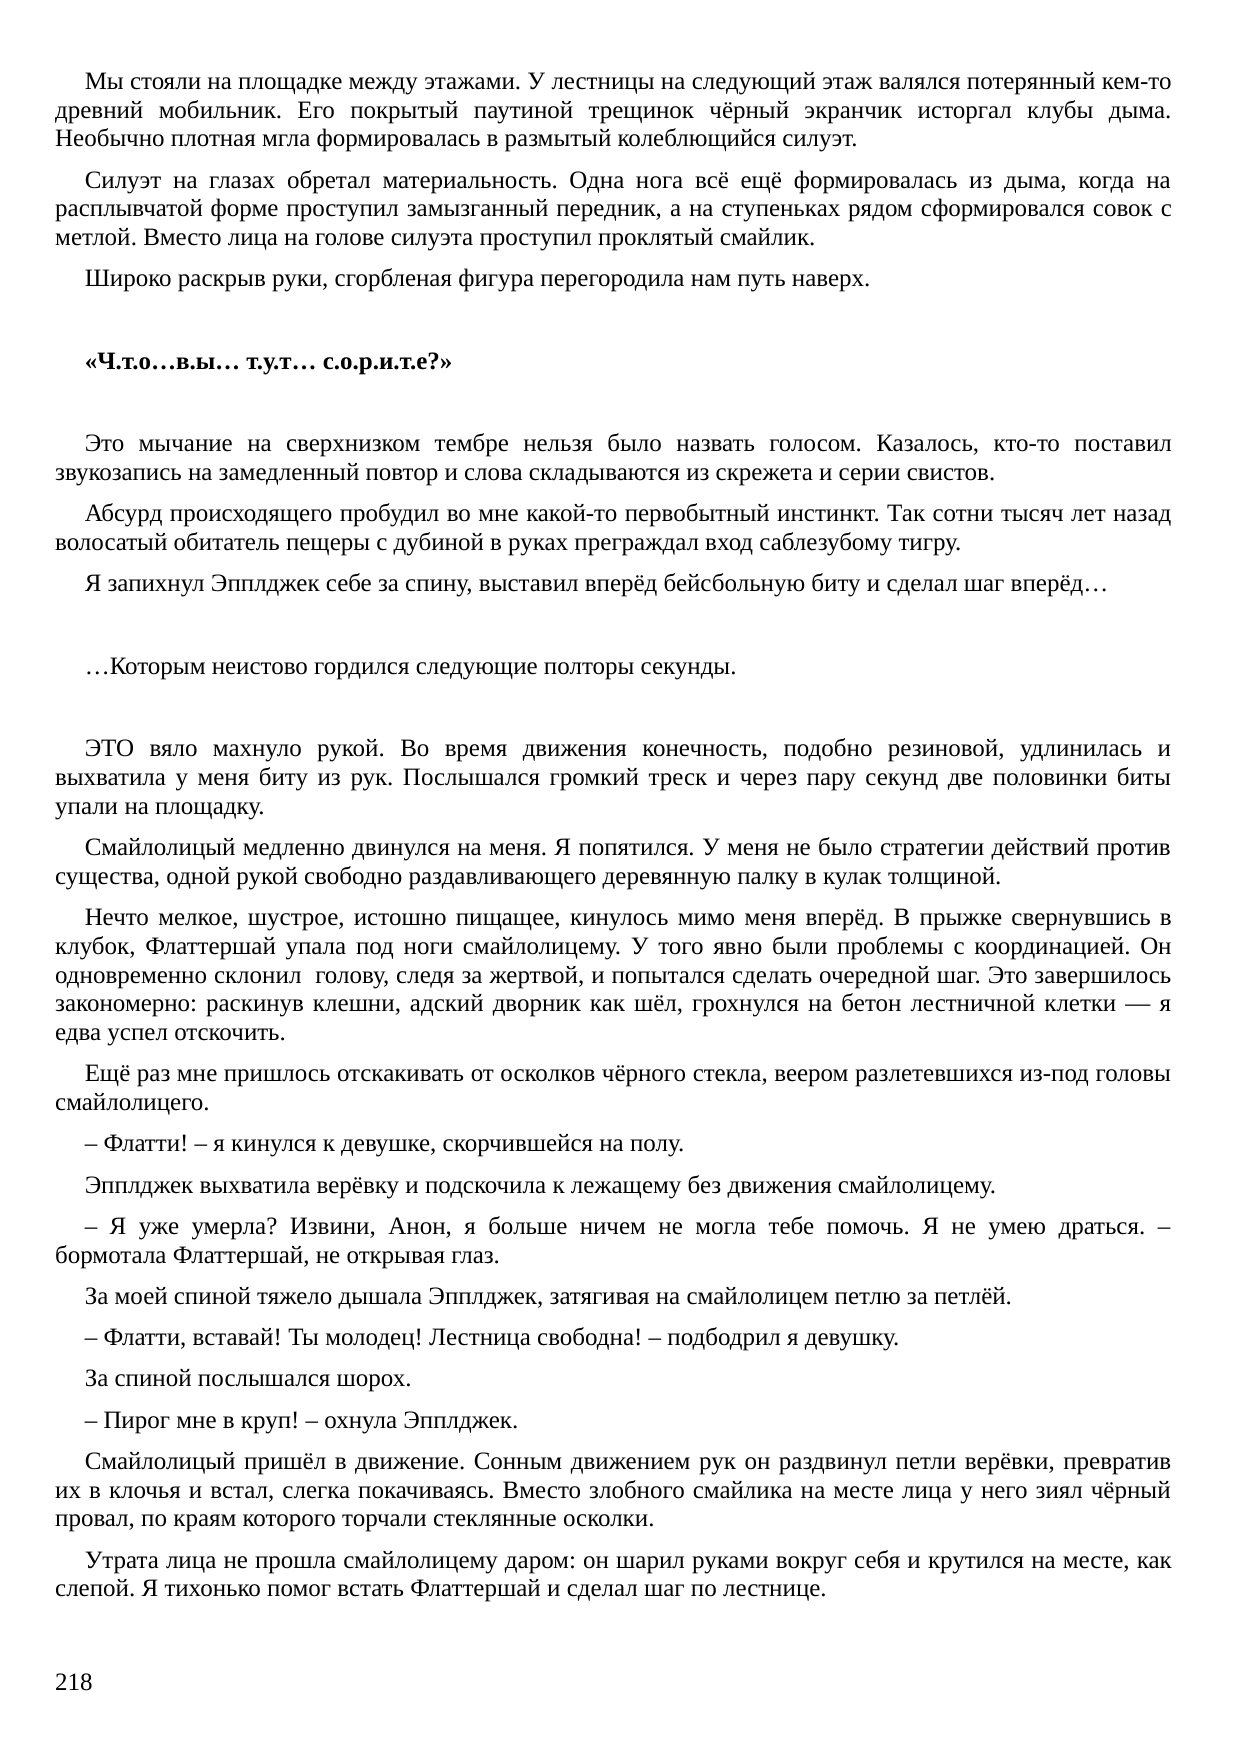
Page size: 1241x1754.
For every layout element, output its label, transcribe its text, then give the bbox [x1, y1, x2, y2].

text «Ч.т.о…в.ы… т.у.т… с.о.р.и.т.е?» [55, 346, 1173, 375]
text Ещё раз мне пришлось отскакивать от осколков чёрного стекла, веером разлетевшихся из-под головы смайлолицего. [55, 1058, 1173, 1116]
text ЭТО вяло махнуло рукой. Во время движения конечность, подобно резиновой, удлинилась и выхватила у меня биту из рук. Послышался громкий треск и через пару секунд две половинки биты упали на площадку. [55, 733, 1173, 820]
text Эпплджек выхватила верёвку и подскочила к лежащему без движения смайлолицему. [55, 1170, 1173, 1198]
text За моей спиной тяжело дышала Эпплджек, затягивая на смайлолицем петлю за петлёй. [55, 1281, 1173, 1310]
text Я запихнул Эпплджек себе за спину, выставил вперёд бейсбольную биту и сделал шаг вперёд… [55, 568, 1173, 597]
text Абсурд происходящего пробудил во мне какой-то первобытный инстинкт. Так сотни тысяч лет назад волосатый обитатель пещеры с дубиной в руках преграждал вход саблезубому тигру. [55, 498, 1173, 556]
text Мы стояли на площадке между этажами. У лестницы на следующий этаж валялся потерянный кем-то древний мобильник. Его покрытый паутиной трещинок чёрный экранчик исторгал клубы дыма. Необычно плотная мгла формировалась в размытый колеблющийся силуэт. [55, 66, 1173, 152]
text Смайлолицый пришёл в движение. Сонным движением рук он раздвинул петли верёвки, превратив их в клочья и встал, слегка покачиваясь. Вместо злобного смайлика на месте лица у него зиял чёрный провал, по краям которого торчали стеклянные осколки. [55, 1446, 1173, 1532]
text Смайлолицый медленно двинулся на меня. Я попятился. У меня не было стратегии действий против существа, одной рукой свободно раздавливающего деревянную палку в кулак толщиной. [55, 832, 1173, 890]
text Нечто мелкое, шустрое, истошно пищащее, кинулось мимо меня вперёд. В прыжке свернувшись в клубок, Флаттершай упала под ноги смайлолицему. У того явно были проблемы с координацией. Он одновременно склонил голову, следя за жертвой, и попытался сделать очередной шаг. Это завершилось закономерно: раскинув клешни, адский дворник как шёл, грохнулся на бетон лестничной клетки — я едва успел отскочить. [55, 902, 1173, 1046]
text За спиной послышался шорох. [55, 1363, 1173, 1392]
text Это мычание на сверхнизком тембре нельзя было назвать голосом. Казалось, кто-то поставил звукозапись на замедленный повтор и слова складываются из скрежета и серии свистов. [55, 428, 1173, 486]
text – Флатти! – я кинулся к девушке, скорчившейся на полу. [55, 1128, 1173, 1157]
text – Флатти, вставай! Ты молодец! Лестница свободна! – подбодрил я девушку. [55, 1322, 1173, 1351]
text …Которым неистово гордился следующие полторы секунды. [55, 651, 1173, 680]
text Силуэт на глазах обретал материальность. Одна нога всё ещё формировалась из дыма, когда на расплывчатой форме проступил замызганный передник, а на ступеньках рядом сформировался совок с метлой. Вместо лица на голове силуэта проступил проклятый смайлик. [55, 165, 1173, 251]
text – Пирог мне в круп! – охнула Эпплджек. [55, 1405, 1173, 1433]
text Утрата лица не прошла смайлолицему даром: он шарил руками вокруг себя и крутился на месте, как слепой. Я тихонько помог встать Флаттершай и сделал шаг по лестнице. [55, 1545, 1173, 1602]
text Широко раскрыв руки, сгорбленая фигура перегородила нам путь наверх. [55, 263, 1173, 292]
text – Я уже умерла? Извини, Анон, я больше ничем не могла тебе помочь. Я не умею драться. – бормотала Флаттершай, не открывая глаз. [55, 1211, 1173, 1268]
